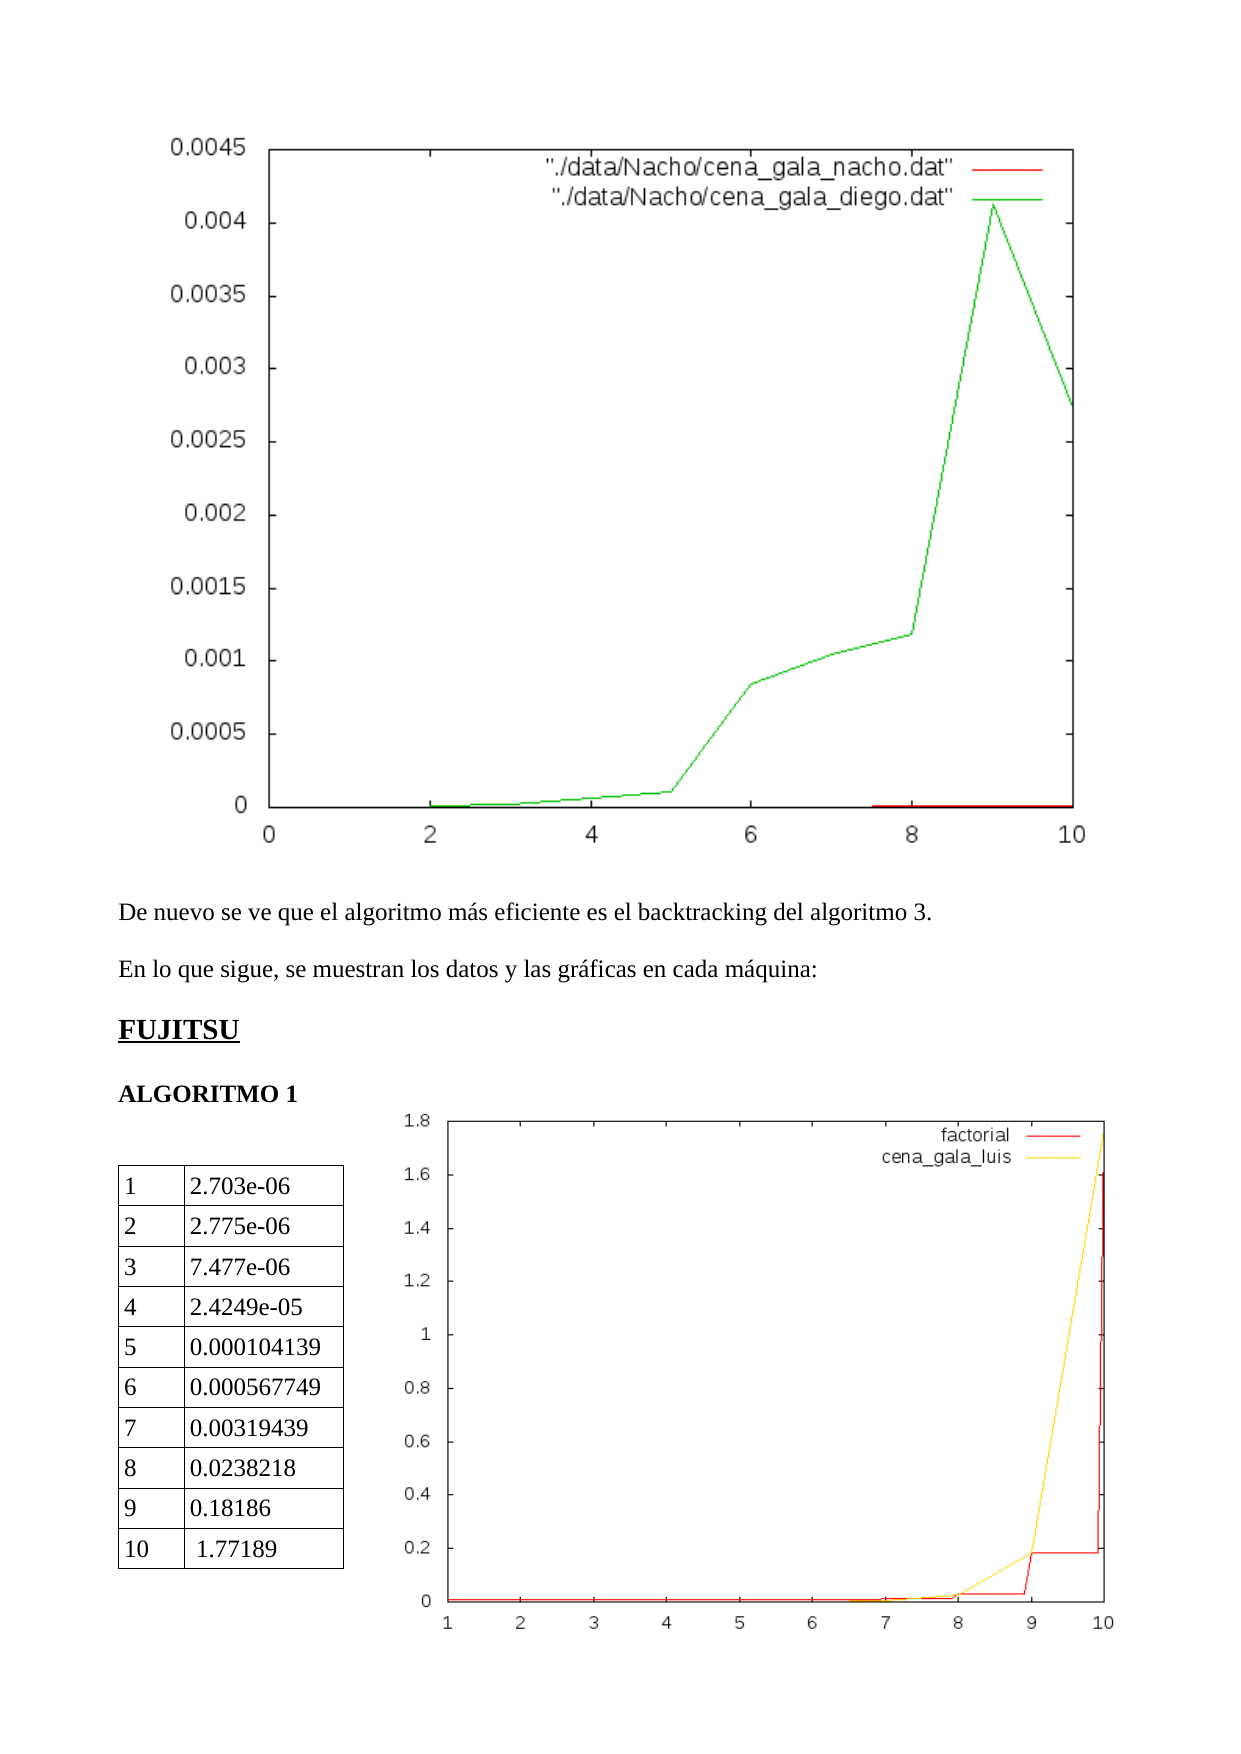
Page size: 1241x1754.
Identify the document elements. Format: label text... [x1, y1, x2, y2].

table_cell 7.477e-06 [185, 1247, 343, 1286]
table_cell 8 [119, 1448, 184, 1488]
text En lo que sigue, se muestran los datos y las gráficas en cada máquina: [118, 954, 1122, 983]
text De nuevo se ve que el algoritmo más eficiente es el backtracking del algoritmo 3. [118, 897, 1122, 926]
table_cell 0.00319439 [185, 1408, 343, 1447]
table_cell 2.4249e-05 [185, 1287, 343, 1326]
table_cell 7 [119, 1408, 184, 1447]
table_cell 10 [119, 1529, 184, 1568]
table_cell 0.0238218 [185, 1448, 343, 1488]
table_header 1 [119, 1166, 184, 1205]
table_cell 6 [119, 1368, 184, 1407]
text FUJITSU [118, 1012, 1122, 1045]
picture [120, 118, 1121, 868]
table_cell 0.18186 [185, 1489, 343, 1528]
table_cell 0.000567749 [185, 1368, 343, 1407]
picture [369, 1098, 1141, 1646]
table_cell 0.000104139 [185, 1327, 343, 1367]
table_cell 2 [119, 1206, 184, 1246]
table_cell 1.77189 [185, 1529, 343, 1568]
table_header 2.703e-06 [185, 1166, 343, 1205]
table_cell 9 [119, 1489, 184, 1528]
table_cell 4 [119, 1287, 184, 1326]
table_cell 3 [119, 1247, 184, 1286]
text ALGORITMO 1 [118, 1079, 1122, 1108]
table_cell 5 [119, 1327, 184, 1367]
table_cell 2.775e-06 [185, 1206, 343, 1246]
